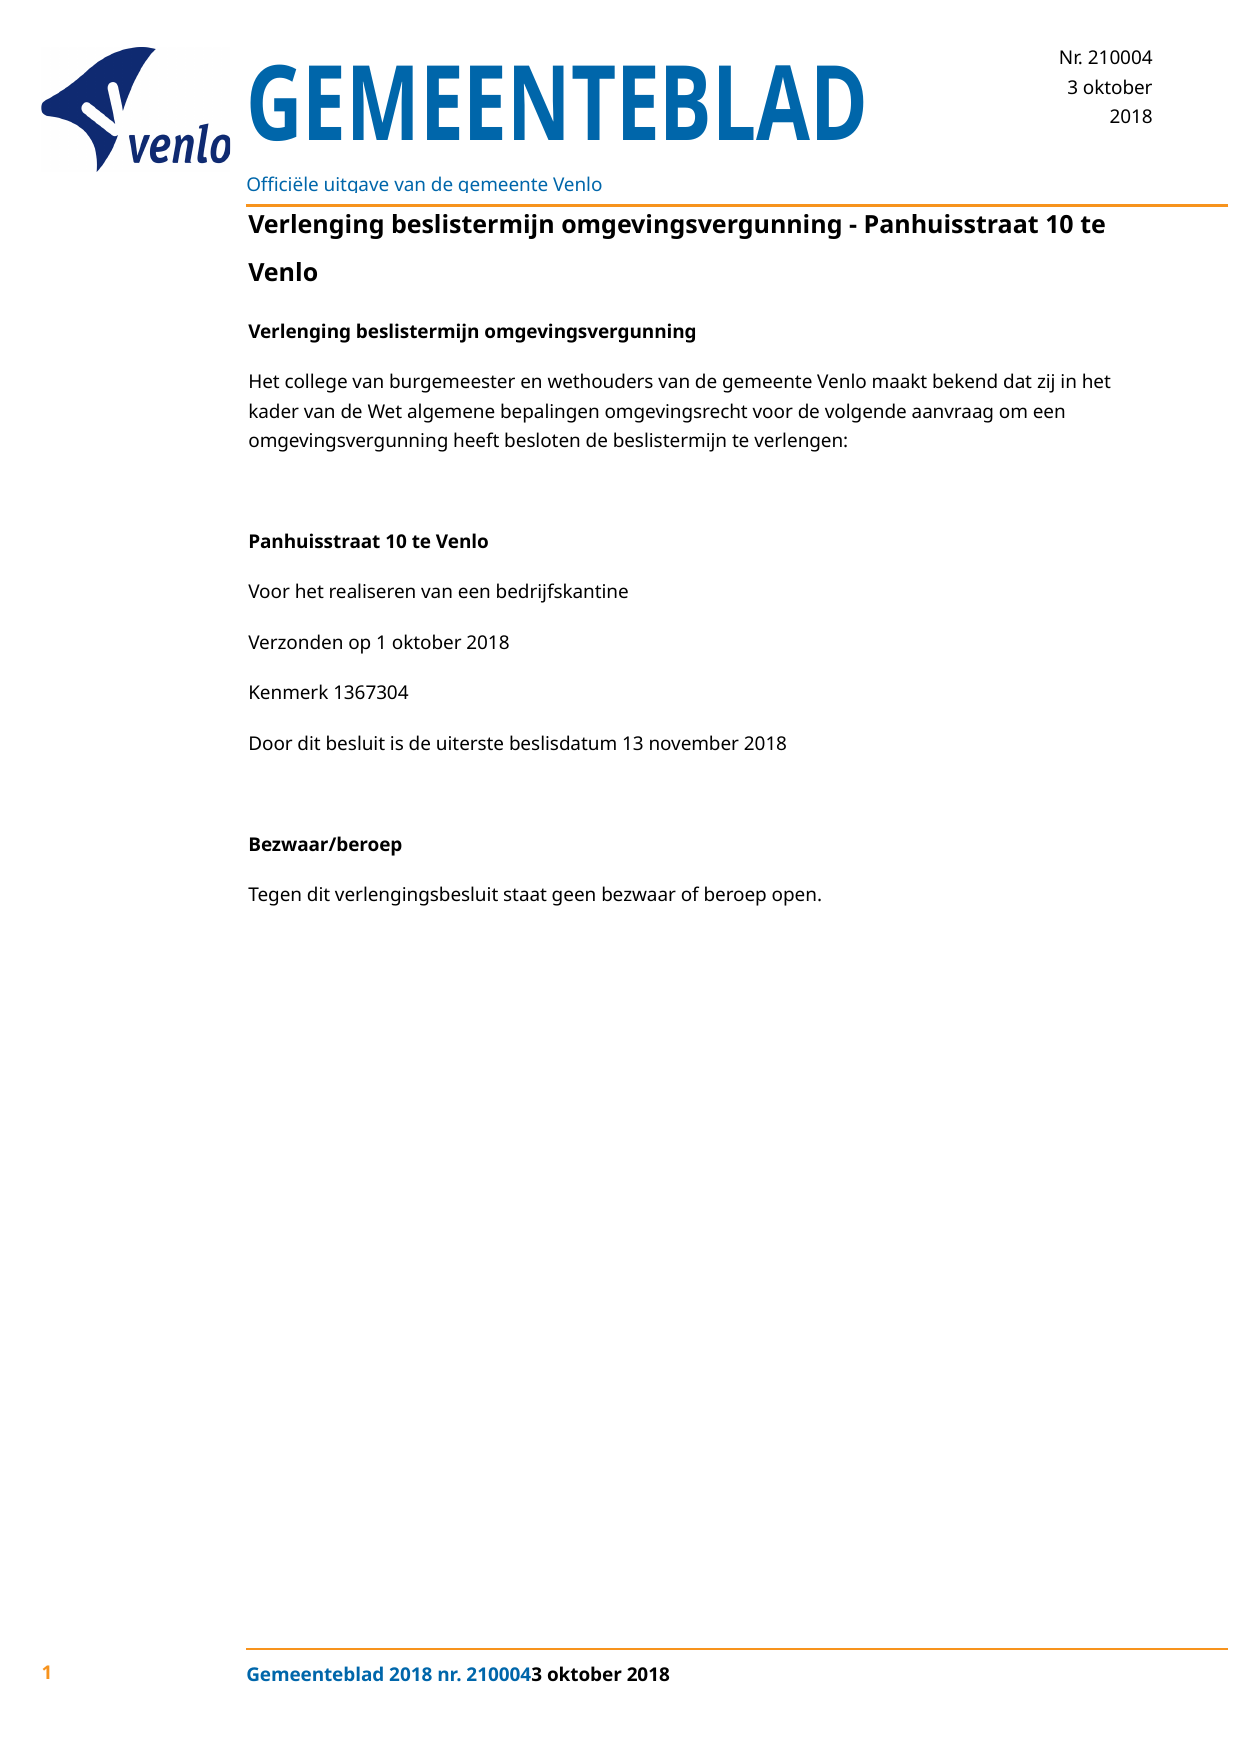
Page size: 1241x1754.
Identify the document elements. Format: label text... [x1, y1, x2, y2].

text Bezwaar/beroep [248, 831, 1152, 857]
text Verzonden op 1 oktober 2018 [248, 629, 1152, 655]
picture [41, 47, 231, 172]
text Panhuisstraat 10 te Venlo [248, 528, 1152, 554]
text Tegen dit verlengingsbesluit staat geen bezwaar of beroep open. [248, 881, 1152, 907]
text Door dit besluit is de uiterste beslisdatum 13 november 2018 [248, 730, 1152, 756]
text Verlenging beslistermijn omgevingsvergunning [248, 318, 1152, 344]
text Kenmerk 1367304 [248, 679, 1152, 705]
text Het college van burgemeester en wethouders van de gemeente Venlo maakt bekend dat zij in het kader van de Wet algemene bepalingen omgevingsrecht voor de volgende aanvraag om een omgevingsvergunning heeft besloten de beslistermijn te verlengen: [248, 368, 1152, 453]
text Voor het realiseren van een bedrijfskantine [248, 579, 1152, 604]
text Verlenging beslistermijn omgevingsvergunning - Panhuisstraat 10 te Venlo [248, 207, 1152, 288]
